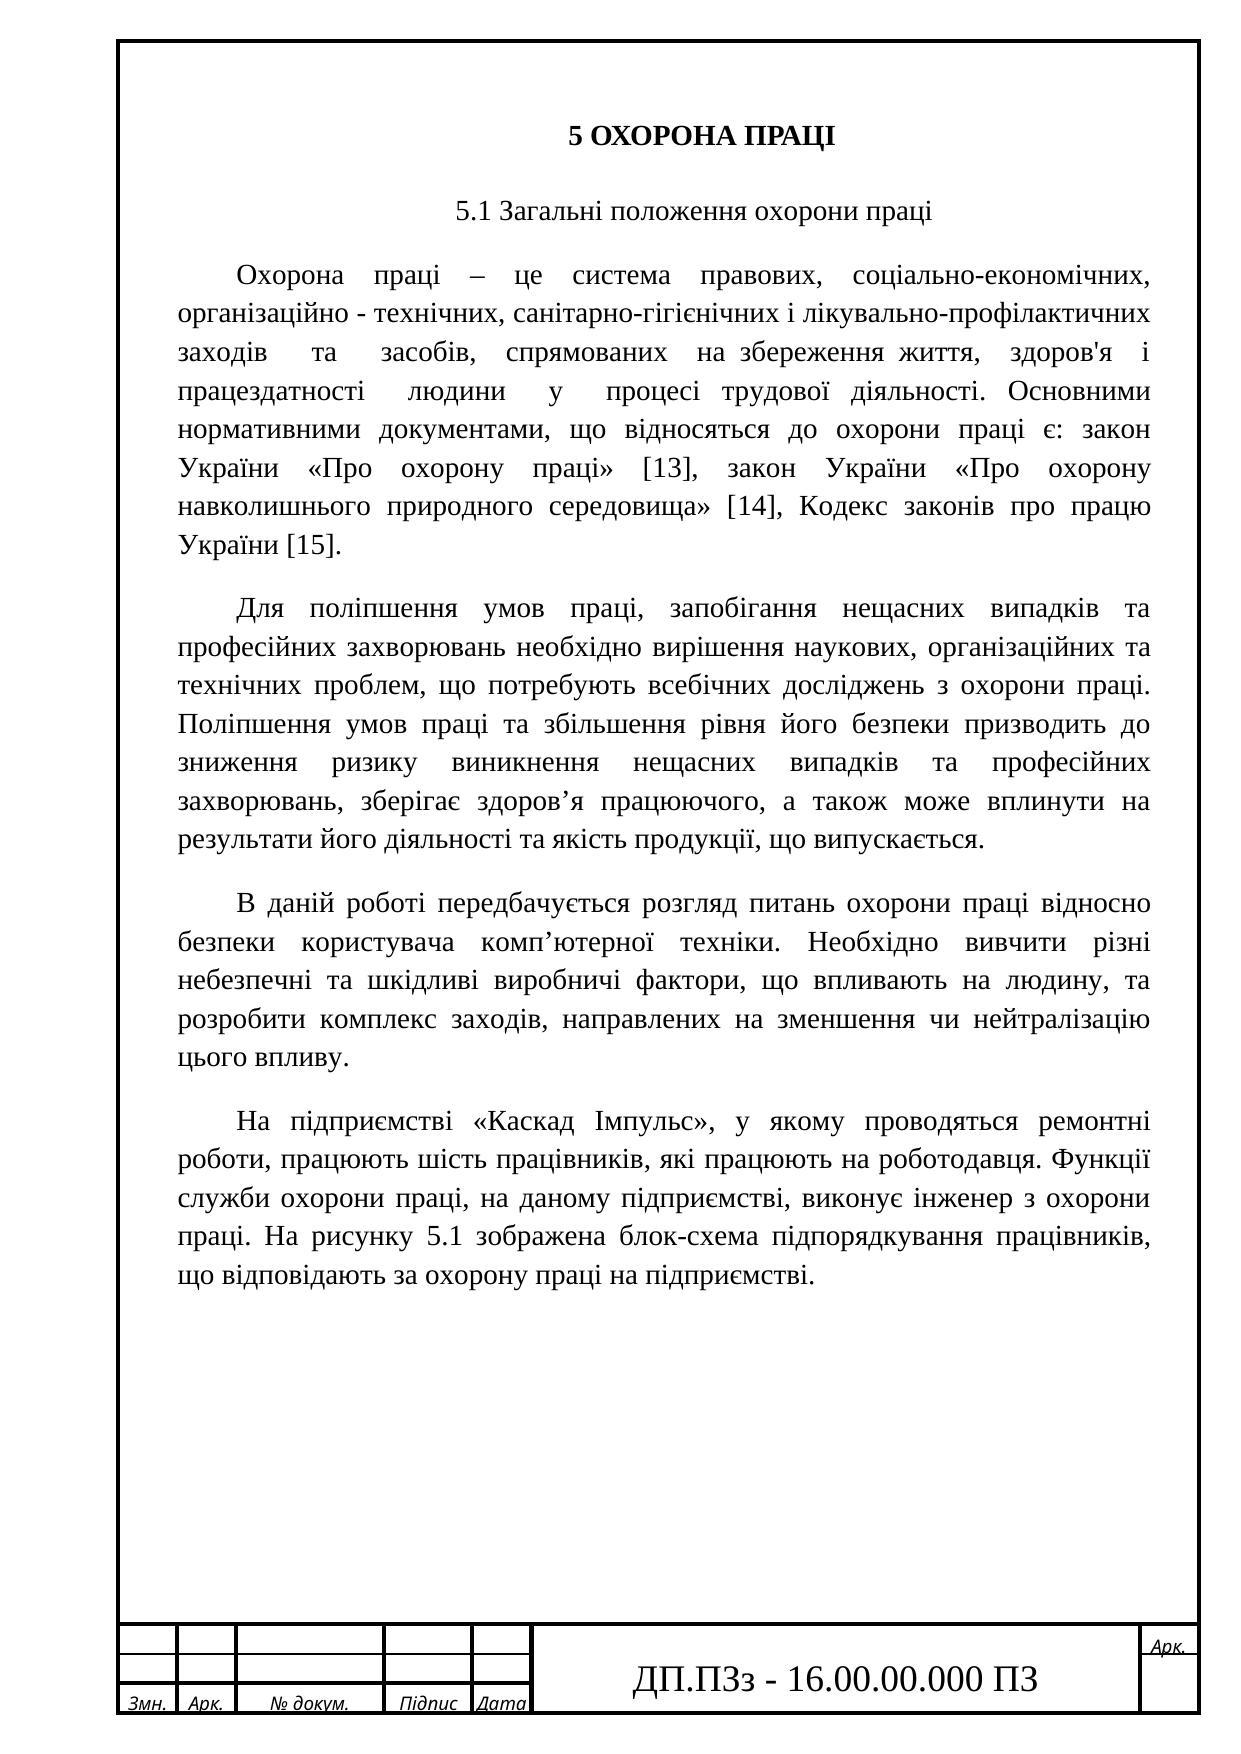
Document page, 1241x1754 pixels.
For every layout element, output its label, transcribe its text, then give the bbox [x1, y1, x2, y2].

subtitle В даній роботі передбачується розгляд питань охорони праці відносно безпеки користувача комп’ютерної техніки. Необхідно вивчити різні небезпечні та шкідливі виробничі фактори, що впливають на людину, та розробити комплекс заходів, направлених на зменшення чи нейтралізацію цього впливу. [177, 885, 1152, 1073]
subtitle 5.1 Загальні положення охорони праці [177, 193, 1152, 227]
subtitle Охорона праці – це система правових, соціально-економічних, організаційно - технічних, санітарно-гігієнічних і лікувально-профілактичних заходів та засобів, спрямованих на збереження життя, здоров'я і працездатності людини у процесі трудової діяльності. Основними нормативними документами, що відносяться до охорони праці є: закон України «Про охорону праці» [13], закон України «Про охорону навколишнього природного середовища» [14], Кодекс законів про працю України [15]. [177, 257, 1152, 560]
subtitle 5 Охорона праці [215, 118, 1152, 152]
subtitle Для поліпшення умов праці, запобігання нещасних випадків та професійних захворювань необхідно вирішення наукових, організаційних та технічних проблем, що потребують всебічних досліджень з охорони праці. Поліпшення умов праці та збільшення рівня його безпеки призводить до зниження ризику виникнення нещасних випадків та професійних захворювань, зберігає здоров’я працюючого, а також може вплинути на результати його діяльності та якість продукції, що випускається. [177, 590, 1152, 855]
subtitle На підприємстві «Каскад Імпульс», у якому проводяться ремонтні роботи, працюють шість працівників, які працюють на роботодавця. Функції служби охорони праці, на даному підприємстві, виконує інженер з охорони праці. На рисунку 5.1 зображена блок-схема підпорядкування працівників, що відповідають за охорону праці на підприємстві. [177, 1103, 1152, 1291]
